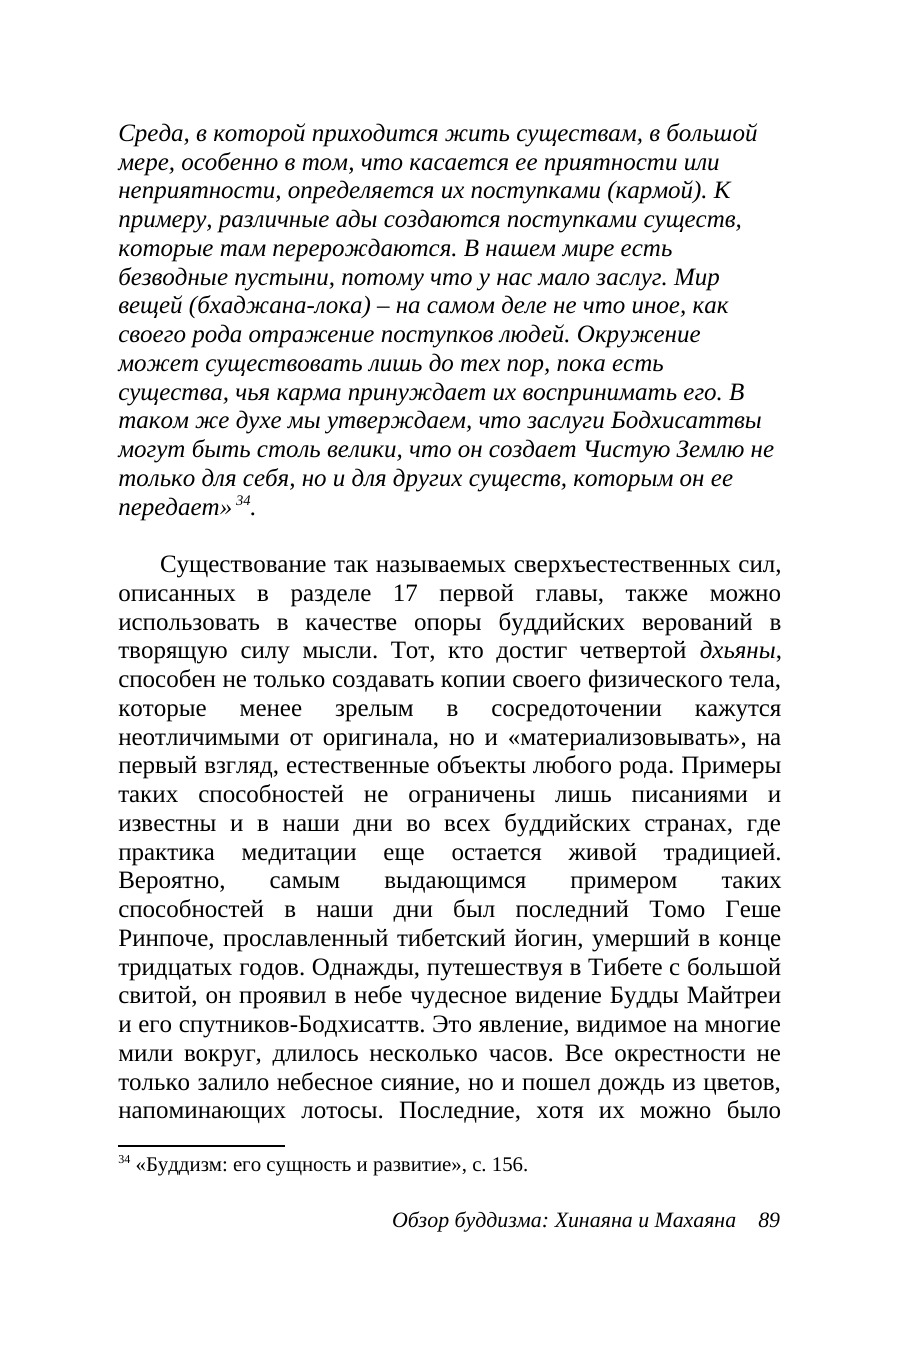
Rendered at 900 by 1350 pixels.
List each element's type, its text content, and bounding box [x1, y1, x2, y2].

text «Буддизм: его сущность и развитие», с. 156. [118, 1152, 782, 1176]
text Существование так называемых сверхъестественных сил, описанных в разделе 17 первой главы, также можно использовать в качестве опоры буддийских верований в творящую силу мысли. Тот, кто достиг четвертой дхьяны, способен не только создавать копии своего физического тела, которые менее зрелым в сосредоточении кажутся неотличимыми от оригинала, но и «материализовывать», на первый взгляд, естественные объекты любого рода. Примеры таких способностей не ограничены лишь писаниями и известны и в наши дни во всех буддийских странах, где практика медитации еще остается живой традицией. Вероятно, самым выдающимся примером таких способностей в наши дни был последний Томо Геше Ринпоче, прославленный тибетский йогин, умерший в конце тридцатых годов. Однажды, путешествуя в Тибете с большой свитой, он проявил в небе чудесное видение Будды Майтреи и его спутников-Бодхисаттв. Это явление, видимое на многие мили вокруг, длилось несколько часов. Все окрестности не только залило небесное сияние, но и пошел дождь из цветов, напоминающих лотосы. Последние, хотя их можно было [118, 549, 782, 1124]
text Среда, в которой приходится жить существам, в большой мере, особенно в том, что касается ее приятности или неприятности, определяется их поступками (кармой). К примеру, различные ады создаются поступками существ, которые там перерождаются. В нашем мире есть безводные пустыни, потому что у нас мало заслуг. Мир вещей (бхаджана-лока) – на самом деле не что иное, как своего рода отражение поступков людей. Окружение может существовать лишь до тех пор, пока есть существа, чья карма принуждает их воспринимать его. В таком же духе мы утверждаем, что заслуги Бодхисаттвы могут быть столь велики, что он создает Чистую Землю не только для себя, но и для других существ, которым он ее передает» . [118, 118, 782, 521]
